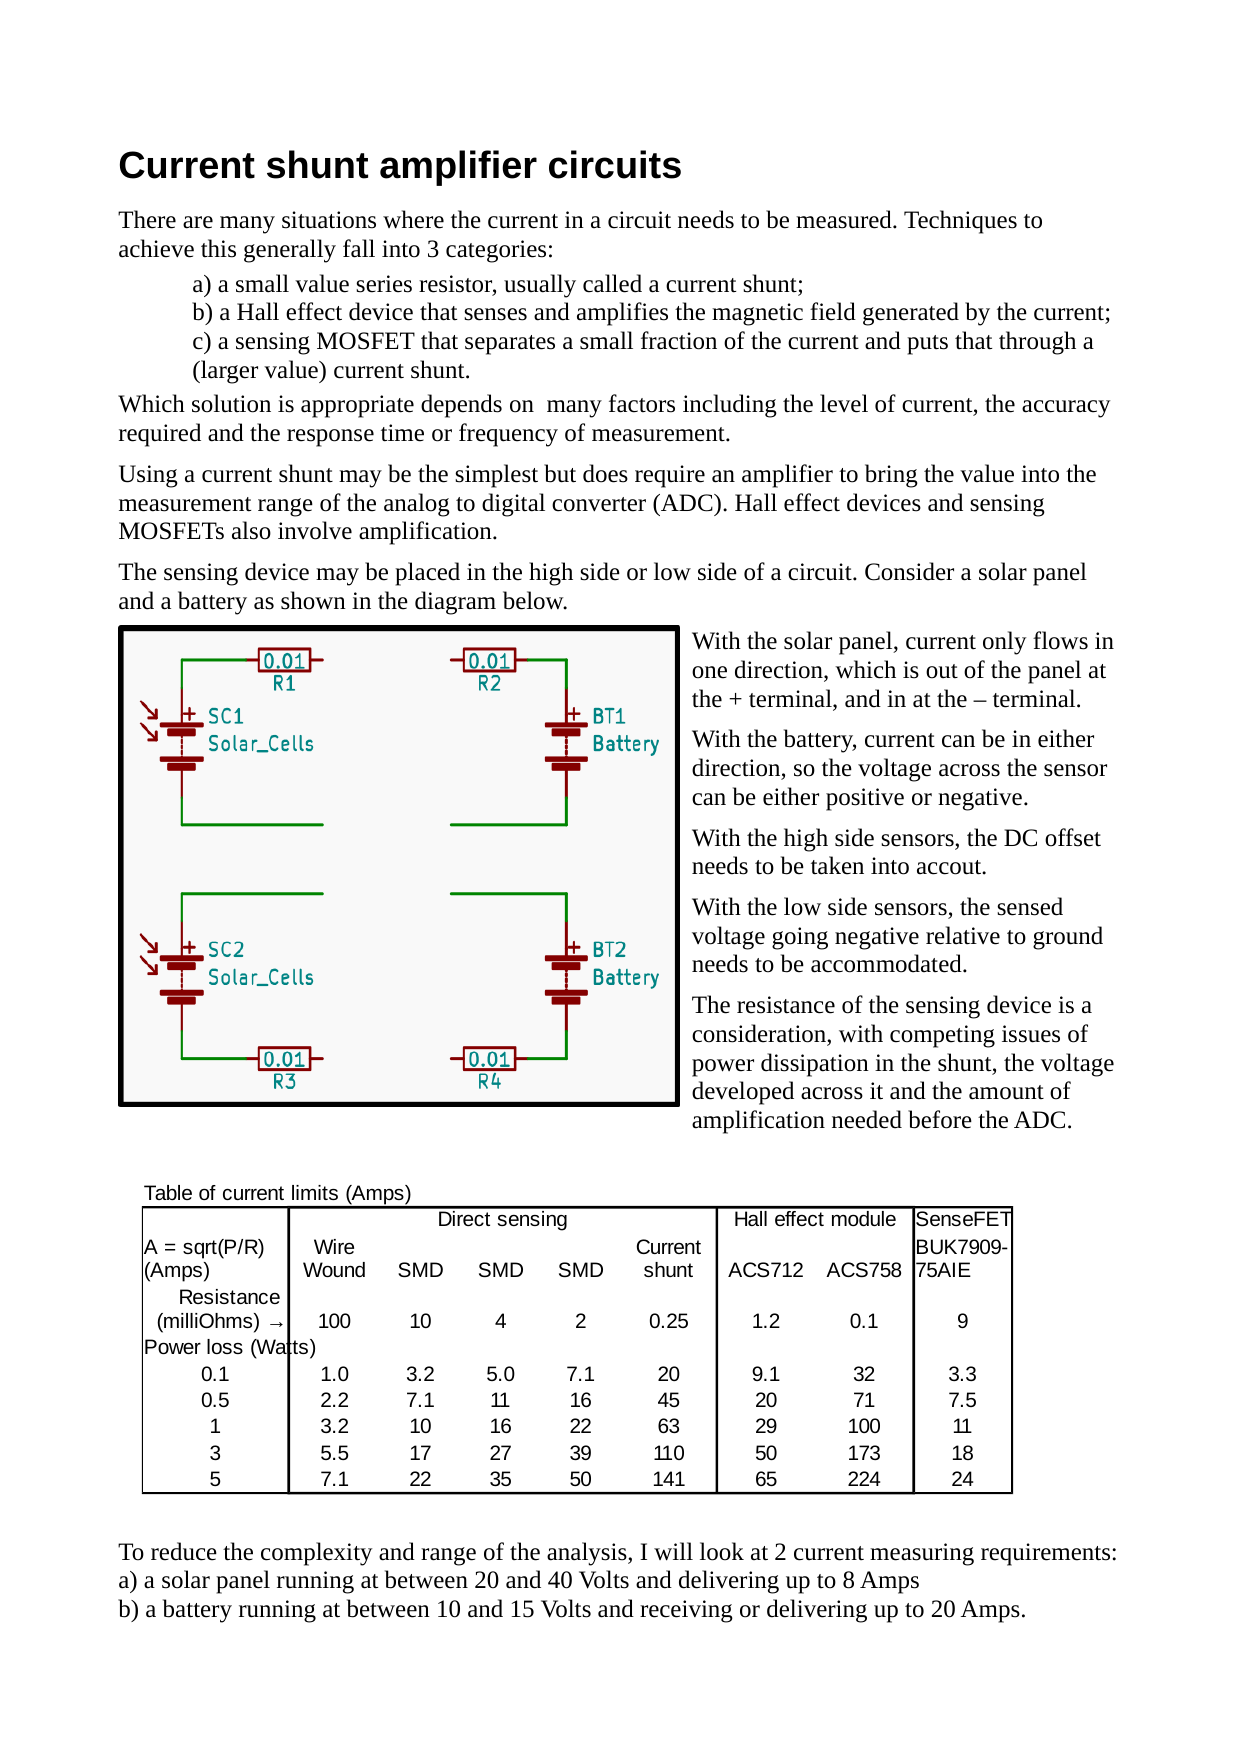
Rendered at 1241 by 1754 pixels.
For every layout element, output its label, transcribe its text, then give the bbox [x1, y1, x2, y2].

text Using a current shunt may be the simplest but does require an amplifier to bring the value into the measurement range of the analog to digital converter (ADC). Hall effect devices and sensing MOSFETs also involve amplification. [118, 459, 1122, 545]
text Which solution is appropriate depends on many factors including the level of current, the accuracy required and the response time or frequency of measurement. [118, 389, 1122, 447]
text b) a Hall effect device that senses and amplifies the magnetic field generated by the current; [192, 297, 1122, 326]
text a) a small value series resistor, usually called a current shunt; [192, 269, 1122, 297]
text With the high side sensors, the DC offset needs to be taken into accout. [680, 823, 1122, 880]
text To reduce the complexity and range of the analysis, I will look at 2 current measuring requirements: [118, 1537, 1122, 1565]
text c) a sensing MOSFET that separates a small fraction of the current and puts that through a (larger value) current shunt. [192, 326, 1122, 384]
text The sensing device may be placed in the high side or low side of a circuit. Consider a solar panel and a battery as shown in the diagram below. [118, 557, 1122, 614]
text a) a solar panel running at between 20 and 40 Volts and delivering up to 8 Amps [118, 1565, 1122, 1594]
text With the solar panel, current only flows in one direction, which is out of the panel at the + terminal, and in at the – terminal. [680, 626, 1122, 713]
text The resistance of the sensing device is a consideration, with competing issues of power dissipation in the shunt, the voltage developed across it and the amount of amplification needed before the ADC. [130, 990, 1122, 1134]
subtitle Current shunt amplifier circuits [118, 143, 1122, 187]
text b) a battery running at between 10 and 15 Volts and receiving or delivering up to 20 Amps. [118, 1594, 1122, 1623]
picture [118, 625, 680, 1107]
text With the battery, current can be in either direction, so the voltage across the sensor can be either positive or negative. [680, 724, 1122, 811]
text There are many situations where the current in a circuit needs to be measured. Techniques to achieve this generally fall into 3 categories: [118, 205, 1122, 263]
text With the low side sensors, the sensed voltage going negative relative to ground needs to be accommodated. [680, 892, 1122, 978]
